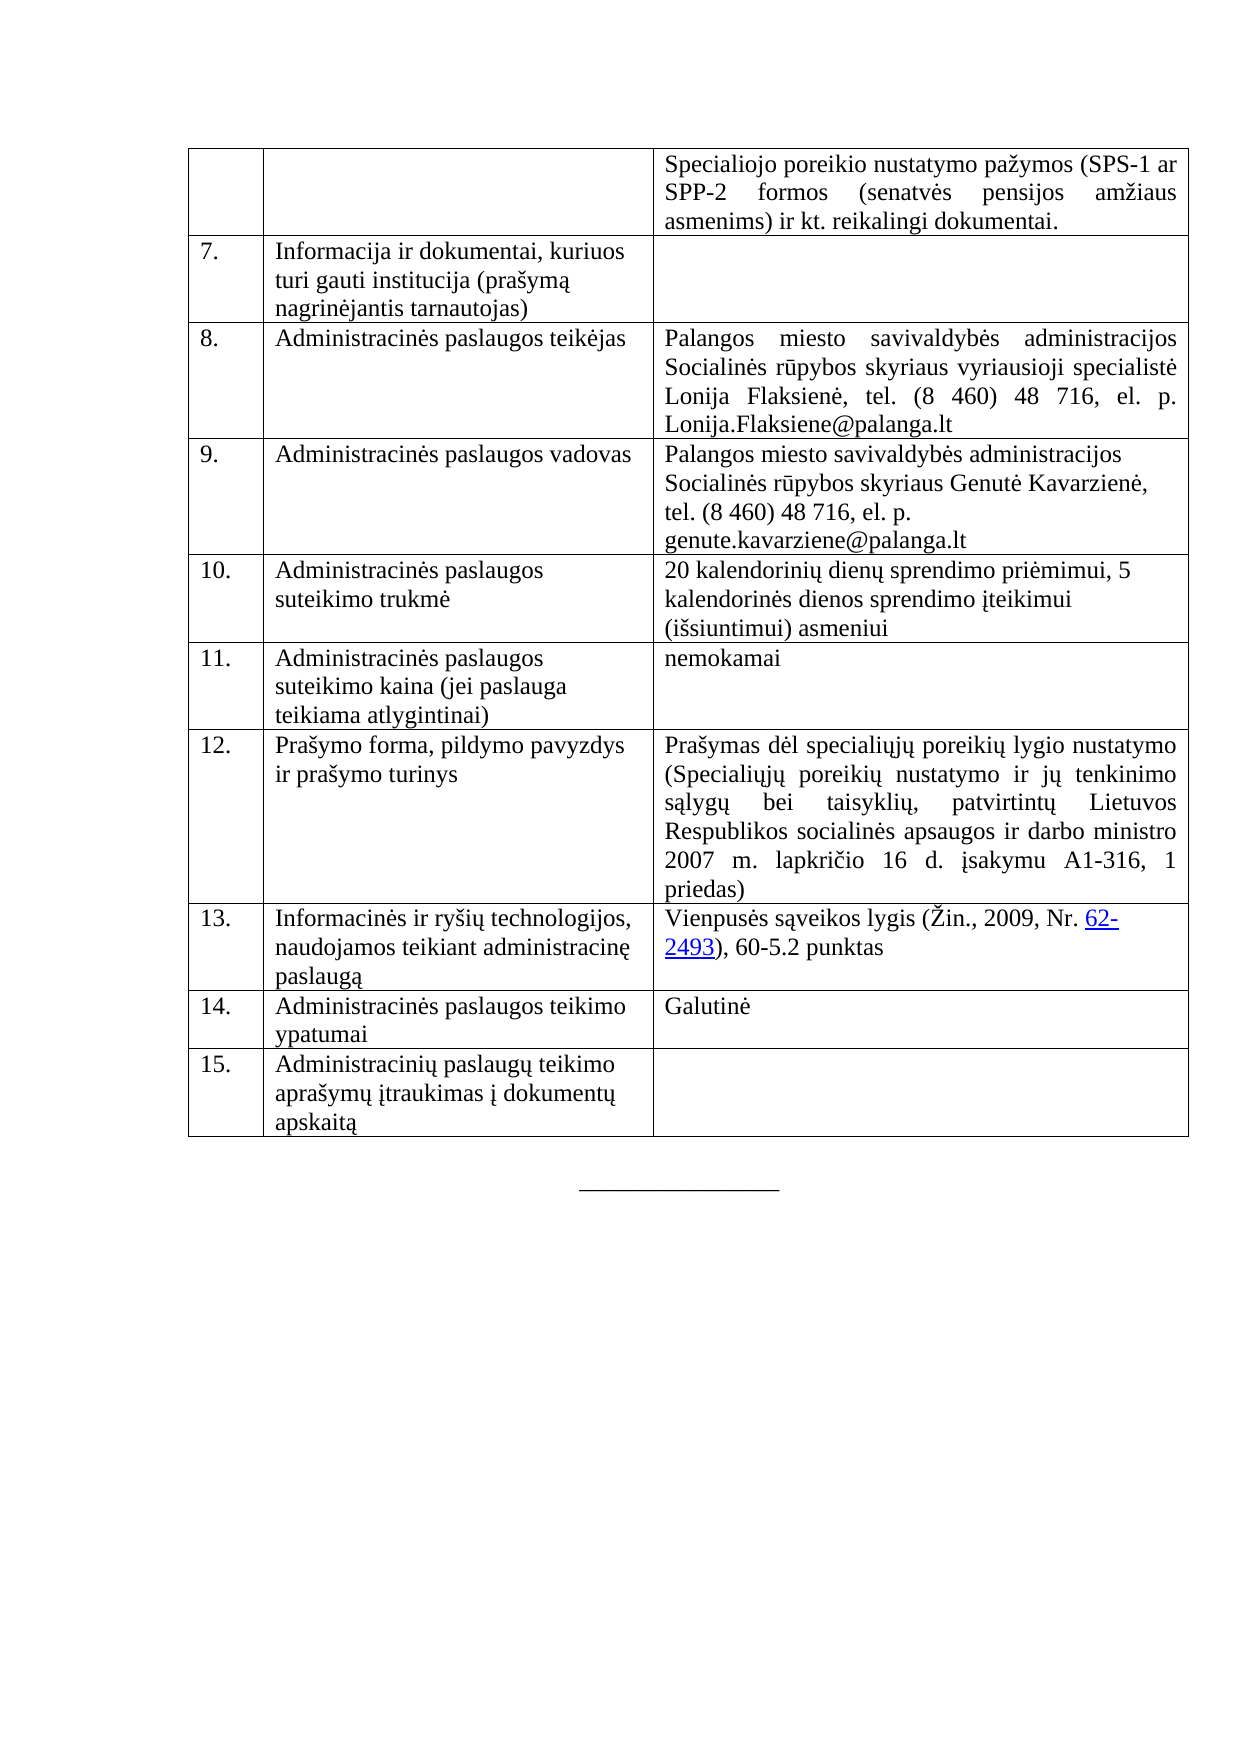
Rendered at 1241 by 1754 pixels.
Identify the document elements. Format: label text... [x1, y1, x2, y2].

table_cell 12. [189, 730, 263, 902]
table_cell 10. [189, 555, 263, 642]
table_cell [264, 149, 653, 235]
table_cell Vienpusės sąveikos lygis (Žin., 2009, Nr. 62-2493), 60-5.2 punktas [654, 904, 1188, 990]
table_cell Administracinės paslaugos teikėjas [264, 323, 653, 438]
text ________________ [177, 1165, 1181, 1194]
table_cell Administracinių paslaugų teikimo aprašymų įtraukimas į dokumentų apskaitą [264, 1049, 653, 1136]
table_cell [654, 236, 1188, 322]
table_cell Administracinės paslaugos teikimo ypatumai [264, 991, 653, 1048]
table_cell Administracinės paslaugos suteikimo trukmė [264, 555, 653, 642]
table_cell [189, 149, 263, 235]
table_cell 14. [189, 991, 263, 1048]
table_cell [654, 1049, 1188, 1136]
table_cell Palangos miesto savivaldybės administracijos Socialinės rūpybos skyriaus Genutė Kavarzienė, tel. (8 460) 48 716, el. p. genute.kavarziene@palanga.lt [654, 439, 1188, 554]
table_cell 9. [189, 439, 263, 554]
table_cell Specialiojo poreikio nustatymo pažymos (SPS-1 ar SPP-2 formos (senatvės pensijos amžiaus asmenims) ir kt. reikalingi dokumentai. [654, 149, 1188, 235]
table_cell Prašymo forma, pildymo pavyzdys ir prašymo turinys [264, 730, 653, 902]
table_cell Palangos miesto savivaldybės administracijos Socialinės rūpybos skyriaus vyriausioji specialistė Lonija Flaksienė, tel. (8 460) 48 716, el. p. Lonija.Flaksiene@palanga.lt [654, 323, 1188, 438]
table_cell Administracinės paslaugos vadovas [264, 439, 653, 554]
table_cell 20 kalendorinių dienų sprendimo priėmimui, 5 kalendorinės dienos sprendimo įteikimui (išsiuntimui) asmeniui [654, 555, 1188, 642]
table_cell nemokamai [654, 643, 1188, 729]
table_cell 8. [189, 323, 263, 438]
table_cell 11. [189, 643, 263, 729]
table_cell 15. [189, 1049, 263, 1136]
table_cell Galutinė [654, 991, 1188, 1048]
table_cell 7. [189, 236, 263, 322]
table_cell Informacija ir dokumentai, kuriuos turi gauti institucija (prašymą nagrinėjantis tarnautojas) [264, 236, 653, 322]
table_cell Informacinės ir ryšių technologijos, naudojamos teikiant administracinę paslaugą [264, 904, 653, 990]
table_cell 13. [189, 904, 263, 990]
table_cell Administracinės paslaugos suteikimo kaina (jei paslauga teikiama atlygintinai) [264, 643, 653, 729]
table_cell Prašymas dėl specialiųjų poreikių lygio nustatymo (Specialiųjų poreikių nustatymo ir jų tenkinimo sąlygų bei taisyklių, patvirtintų Lietuvos Respublikos socialinės apsaugos ir darbo ministro 2007 m. lapkričio 16 d. įsakymu A1-316, 1 priedas) [654, 730, 1188, 902]
